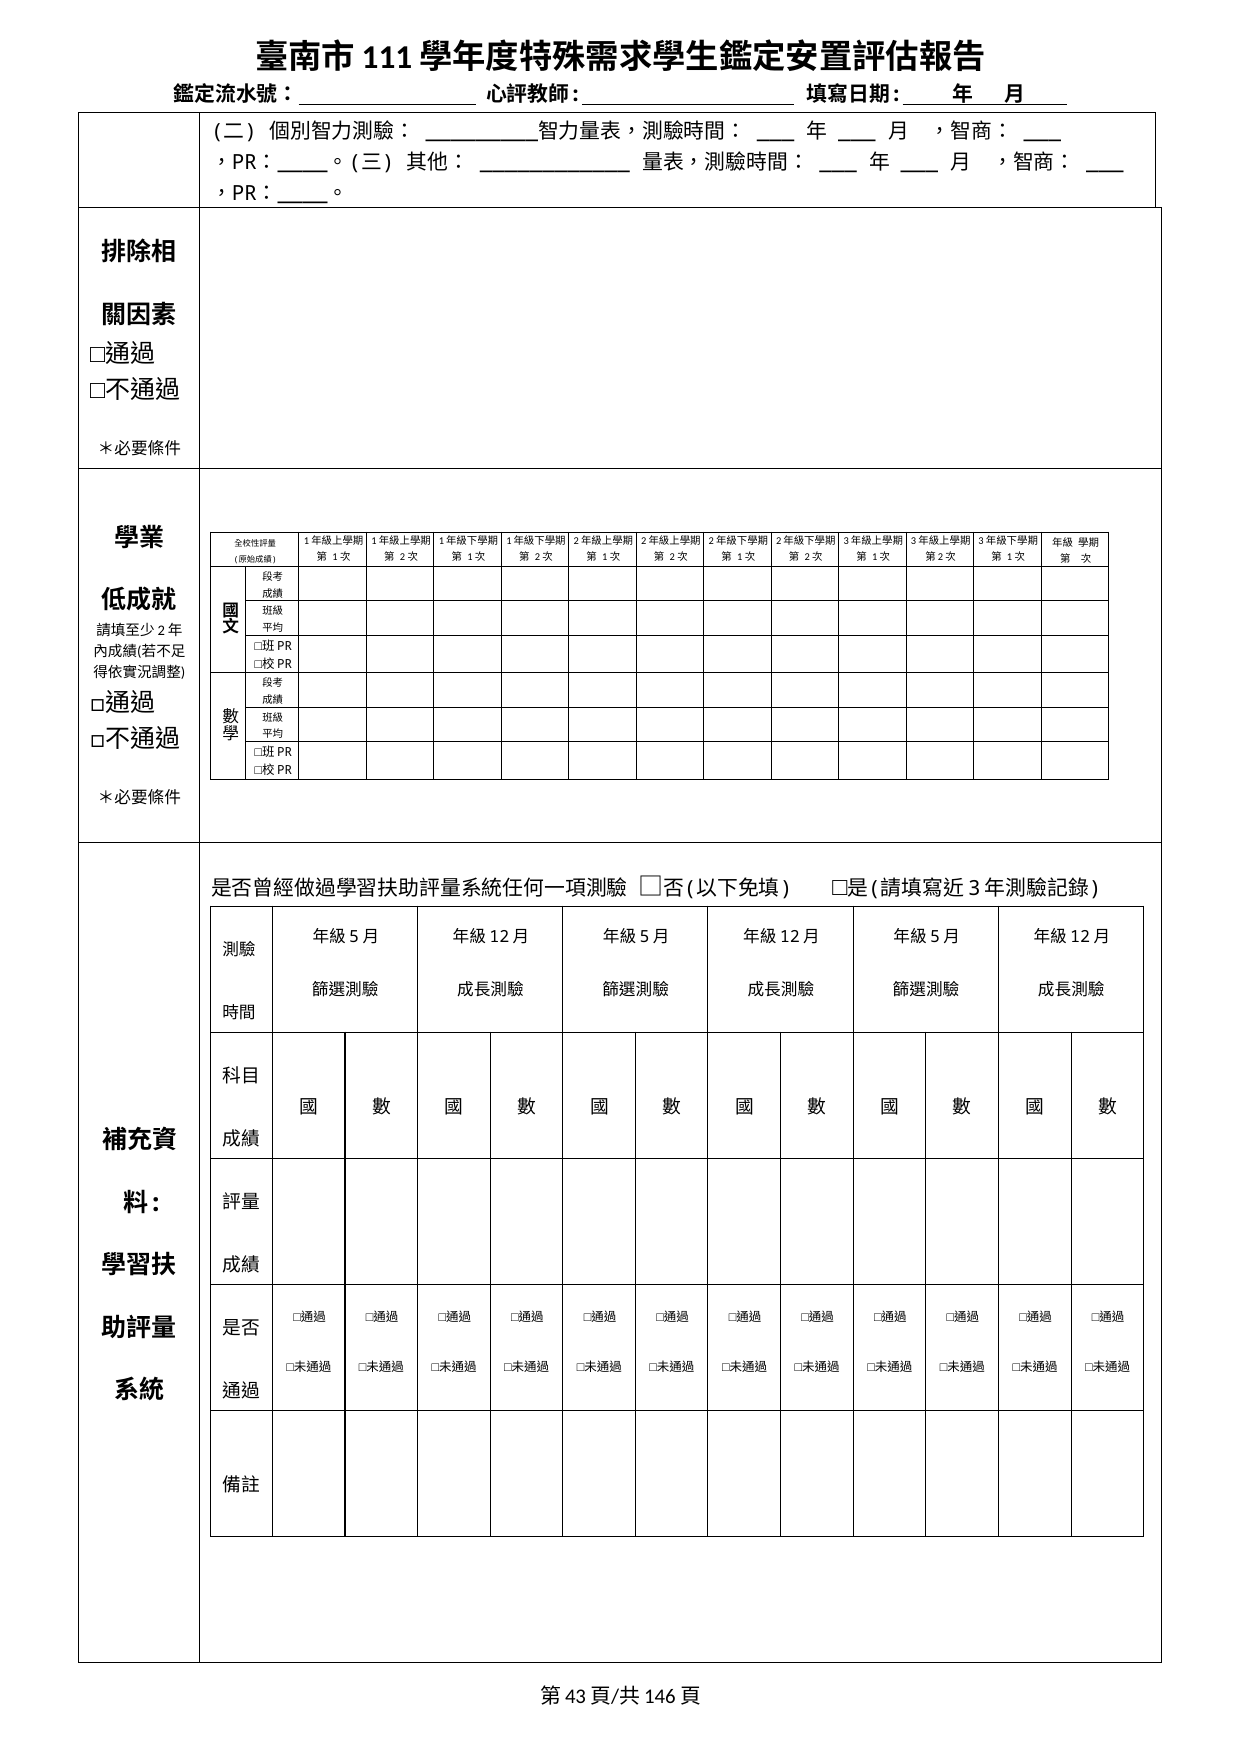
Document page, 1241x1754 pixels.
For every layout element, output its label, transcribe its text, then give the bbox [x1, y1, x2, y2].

table_header 2年級下學期 第 1 次 [704, 533, 771, 566]
table_cell 國 [708, 1033, 780, 1158]
table_header 年級 學期 第 次 [1042, 533, 1108, 566]
table_cell [434, 708, 501, 741]
table_cell [491, 1159, 562, 1284]
table_cell [299, 708, 366, 741]
table_cell [434, 636, 501, 672]
table_cell [907, 673, 973, 707]
table_cell □班PR □校PR [246, 742, 298, 778]
table_cell □班PR □校PR [246, 636, 298, 672]
table_cell [704, 636, 771, 672]
table_cell [418, 1159, 490, 1284]
table_header 年級5月 篩選測驗 [854, 907, 998, 1032]
table_cell [839, 708, 906, 741]
table_cell [569, 673, 636, 707]
table_cell [418, 1411, 490, 1536]
table_cell [1042, 708, 1108, 741]
table_cell [636, 1159, 707, 1284]
table_cell □通過 □未通過 [563, 1285, 635, 1410]
table_cell [367, 636, 433, 672]
table_cell [704, 708, 771, 741]
table_cell [1072, 1159, 1143, 1284]
table_cell [772, 742, 838, 778]
table_cell [781, 1159, 853, 1284]
table_cell [708, 1159, 780, 1284]
table_cell [637, 601, 703, 635]
table_cell 科目成績 [211, 1033, 272, 1158]
table_cell [974, 601, 1041, 635]
table_cell [772, 636, 838, 672]
table_cell 班級平均 [246, 708, 298, 741]
table_cell □通過 □未通過 [999, 1285, 1071, 1410]
table_cell [907, 601, 973, 635]
table_cell [637, 742, 703, 778]
table_cell □通過 □未通過 [273, 1285, 344, 1410]
table_header 年級5月 篩選測驗 [563, 907, 707, 1032]
table_cell [637, 708, 703, 741]
table_cell [569, 742, 636, 778]
table_cell [502, 601, 568, 635]
table_cell [781, 1411, 853, 1536]
table_cell [434, 673, 501, 707]
table_cell [974, 708, 1041, 741]
table_header 2年級上學期 第 1 次 [569, 533, 636, 566]
table_cell [974, 742, 1041, 778]
table_cell 是否曾經做過學習扶助評量系統任何一項測驗 □否(以下免填) □是(請填寫近3年測驗記錄) [200, 843, 1161, 1662]
table_header 2年級上學期 第 2 次 [637, 533, 703, 566]
table_cell [839, 636, 906, 672]
table_header 3年級下學期 第 1 次 [974, 533, 1041, 566]
table_cell [1042, 567, 1108, 600]
table_cell 學業 低成就 請填至少2年內成績(若不足得依實況調整) □通過 □不通過 ＊必要條件 [79, 469, 199, 842]
table_cell [434, 601, 501, 635]
table_header 年級12月 成長測驗 [418, 907, 562, 1032]
table_cell [367, 708, 433, 741]
table_cell □通過 □未通過 [491, 1285, 562, 1410]
table_cell [974, 567, 1041, 600]
table_cell [569, 636, 636, 672]
table_header 年級12月 成長測驗 [708, 907, 853, 1032]
table_cell [200, 469, 1161, 842]
table_cell [637, 567, 703, 600]
table_cell [999, 1411, 1071, 1536]
table_cell [999, 1159, 1071, 1284]
table_cell 數學 [211, 673, 245, 778]
table_header 年級5月 篩選測驗 [273, 907, 417, 1032]
table_cell [569, 601, 636, 635]
table_cell 備註 [211, 1411, 272, 1536]
table_cell [704, 742, 771, 778]
table_cell (二) 個別智力測驗： _________智力量表，測驗時間： ___ 年 ___ 月 ，智商： ___ ，PR：____。(三) 其他： ____________ 量表，測驗時間： ___ 年 ___ 月 ，智商： ___ ，PR：____。 [200, 113, 1155, 207]
table_cell [1072, 1411, 1143, 1536]
table_cell [491, 1411, 562, 1536]
table_cell [772, 708, 838, 741]
table_cell [772, 673, 838, 707]
table_cell [299, 601, 366, 635]
table_cell [839, 567, 906, 600]
table_cell [907, 742, 973, 778]
table_cell [502, 636, 568, 672]
table_cell [299, 742, 366, 778]
table_header 1年級下學期 第 2 次 [502, 533, 568, 566]
table_cell 國文 [211, 567, 245, 672]
table_cell [367, 601, 433, 635]
table_cell □通過 □未通過 [708, 1285, 780, 1410]
table_cell [1042, 673, 1108, 707]
table_header 測驗時間 [211, 907, 272, 1032]
table_cell [299, 673, 366, 707]
table_cell [704, 567, 771, 600]
table_cell 數 [781, 1033, 853, 1158]
table_header 3年級上學期 第2次 [907, 533, 973, 566]
table_cell [907, 567, 973, 600]
table_cell □通過 □未通過 [926, 1285, 998, 1410]
table_cell [708, 1411, 780, 1536]
table_cell 補充資料: 學習扶助評量系統 [79, 843, 199, 1662]
table_cell [636, 1411, 707, 1536]
table_cell [434, 567, 501, 600]
table_cell [854, 1159, 925, 1284]
table_cell [772, 567, 838, 600]
table_cell [299, 636, 366, 672]
table_cell [926, 1411, 998, 1536]
table_cell [502, 567, 568, 600]
table_cell [367, 567, 433, 600]
table_cell 國 [854, 1033, 925, 1158]
table_cell □通過 □未通過 [636, 1285, 707, 1410]
table_cell [1042, 742, 1108, 778]
table_cell 段考成績 [246, 567, 298, 600]
table_cell 國 [999, 1033, 1071, 1158]
table_cell [907, 708, 973, 741]
table_cell [839, 742, 906, 778]
table_cell [367, 742, 433, 778]
table_cell [839, 673, 906, 707]
table_cell 國 [418, 1033, 490, 1158]
table_cell 數 [926, 1033, 998, 1158]
table_cell [273, 1159, 344, 1284]
table_cell [569, 708, 636, 741]
table_header 1年級下學期 第 1 次 [434, 533, 501, 566]
table_cell □通過 □未通過 [781, 1285, 853, 1410]
table_cell □通過 □未通過 [854, 1285, 925, 1410]
table_cell □通過 □未通過 [418, 1285, 490, 1410]
table_cell [772, 601, 838, 635]
table_cell [273, 1411, 344, 1536]
table_cell [854, 1411, 925, 1536]
table_cell 國 [563, 1033, 635, 1158]
table_cell 段考成績 [246, 673, 298, 707]
table_cell [502, 673, 568, 707]
table_cell [839, 601, 906, 635]
table_cell 國 [273, 1033, 344, 1158]
table_header 2年級下學期 第 2次 [772, 533, 838, 566]
table_cell [346, 1411, 417, 1536]
table_cell □通過 □未通過 [1072, 1285, 1143, 1410]
table_cell [1042, 636, 1108, 672]
table_cell [704, 601, 771, 635]
table_cell [563, 1411, 635, 1536]
table_cell [502, 742, 568, 778]
table_cell 數 [636, 1033, 707, 1158]
table_cell [346, 1159, 417, 1284]
table_cell [434, 742, 501, 778]
table_cell [1156, 112, 1162, 207]
table_cell 是否通過 [211, 1285, 272, 1410]
table_cell [200, 208, 1161, 468]
table_cell 數 [491, 1033, 562, 1158]
table_cell [704, 673, 771, 707]
table_cell [367, 673, 433, 707]
table_cell [502, 708, 568, 741]
table_header 年級12月 成長測驗 [999, 907, 1143, 1032]
table_cell [926, 1159, 998, 1284]
table_cell 評量成績 [211, 1159, 272, 1284]
table_header 3年級上學期 第 1 次 [839, 533, 906, 566]
table_cell [299, 567, 366, 600]
table_cell [637, 636, 703, 672]
table_cell 數 [1072, 1033, 1143, 1158]
table_cell [637, 673, 703, 707]
table_cell 數 [346, 1033, 417, 1158]
table_header 1年級上學期 第 2 次 [367, 533, 433, 566]
table_cell [974, 636, 1041, 672]
table_cell □通過 □未通過 [346, 1285, 417, 1410]
table_cell [1042, 601, 1108, 635]
table_header 全校性評量 (原始成績) [211, 533, 298, 566]
table_cell [79, 113, 199, 207]
table_cell [974, 673, 1041, 707]
table_header 1年級上學期 第 1 次 [299, 533, 366, 566]
table_cell [563, 1159, 635, 1284]
table_cell [569, 567, 636, 600]
table_cell 排除相關因素 □通過 □不通過 ＊必要條件 [79, 208, 199, 468]
table_cell [907, 636, 973, 672]
table_cell 班級平均 [246, 601, 298, 635]
